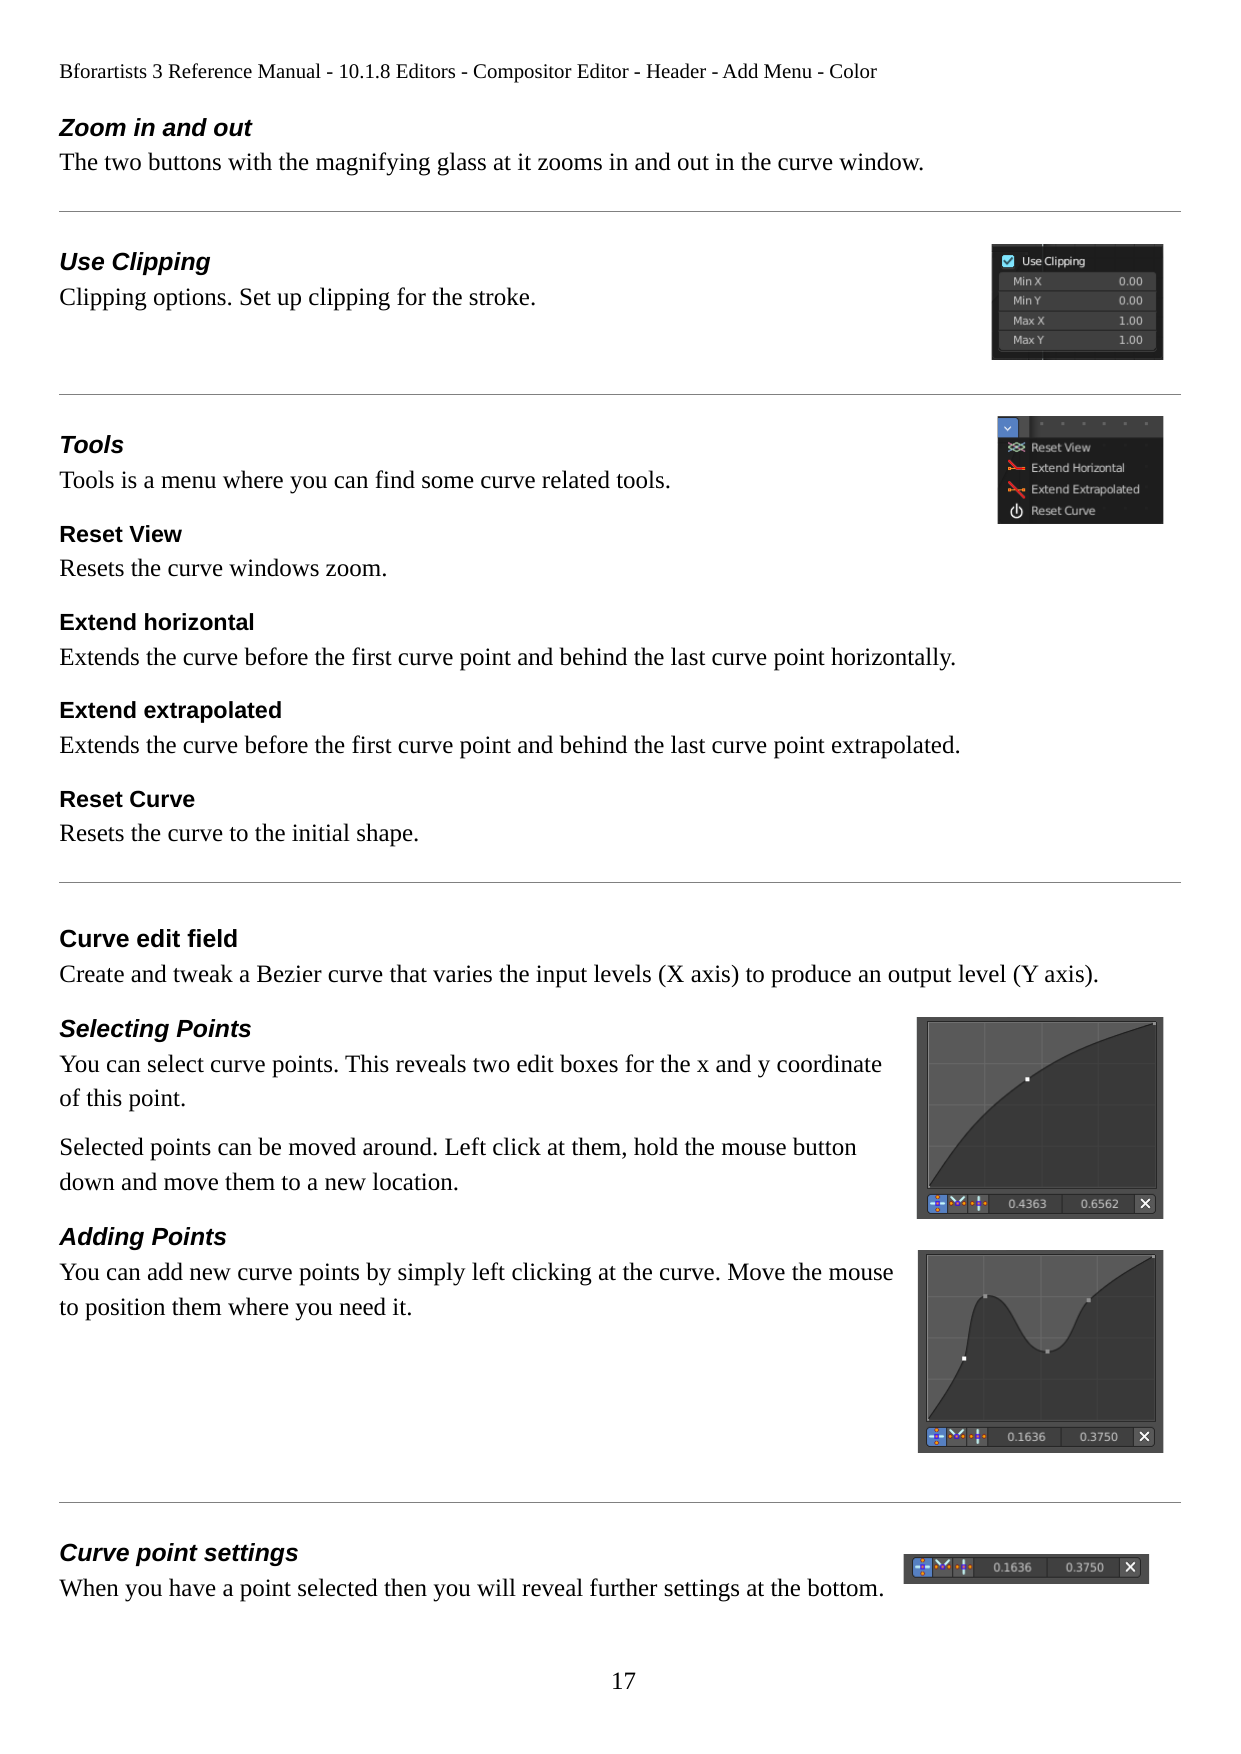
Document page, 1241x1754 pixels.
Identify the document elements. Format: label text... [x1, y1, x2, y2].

subtitle Zoom in and out [59, 113, 1181, 141]
subtitle [1164, 430, 1181, 459]
subtitle Extend horizontal [59, 609, 1181, 635]
text The two buttons with the magnifying glass at it zooms in and out in the curve window. [59, 147, 1181, 176]
picture [997, 416, 1164, 524]
text Resets the curve windows zoom. [59, 553, 1181, 582]
subtitle Tools [59, 430, 997, 459]
subtitle Curve point settings [59, 1538, 1181, 1567]
text Resets the curve to the initial shape. [59, 818, 1181, 847]
subtitle Selecting Points [59, 1014, 1181, 1043]
subtitle Extend extrapolated [59, 697, 1181, 724]
subtitle Curve edit field [59, 924, 1181, 953]
picture [916, 1017, 1164, 1219]
picture [917, 1250, 1164, 1453]
subtitle [1164, 247, 1181, 275]
subtitle Reset Curve [59, 785, 1181, 812]
text When you have a point selected then you will reveal further settings at the bottom. [59, 1573, 1181, 1602]
text Extends the curve before the first curve point and behind the last curve point extrapolated. [59, 730, 1181, 759]
picture [991, 244, 1164, 360]
text Tools is a menu where you can find some curve related tools. [59, 465, 997, 494]
text Clipping options. Set up clipping for the stroke. [59, 282, 991, 310]
subtitle Use Clipping [59, 247, 991, 275]
text Create and tweak a Bezier curve that varies the input levels (X axis) to produce an output level (Y axis). [59, 959, 1181, 988]
picture [903, 1554, 1150, 1584]
text You can select curve points. This reveals two edit boxes for the x and y coordinate of this point. [59, 1049, 916, 1112]
text You can add new curve points by simply left clicking at the curve. Move the mouse to position them where you need it. [59, 1257, 917, 1320]
text Extends the curve before the first curve point and behind the last curve point horizontally. [59, 642, 1181, 670]
subtitle Adding Points [59, 1222, 1181, 1251]
text Selected points can be moved around. Left click at them, hold the mouse button down and move them to a new location. [59, 1132, 916, 1196]
subtitle Reset View [59, 520, 1181, 547]
